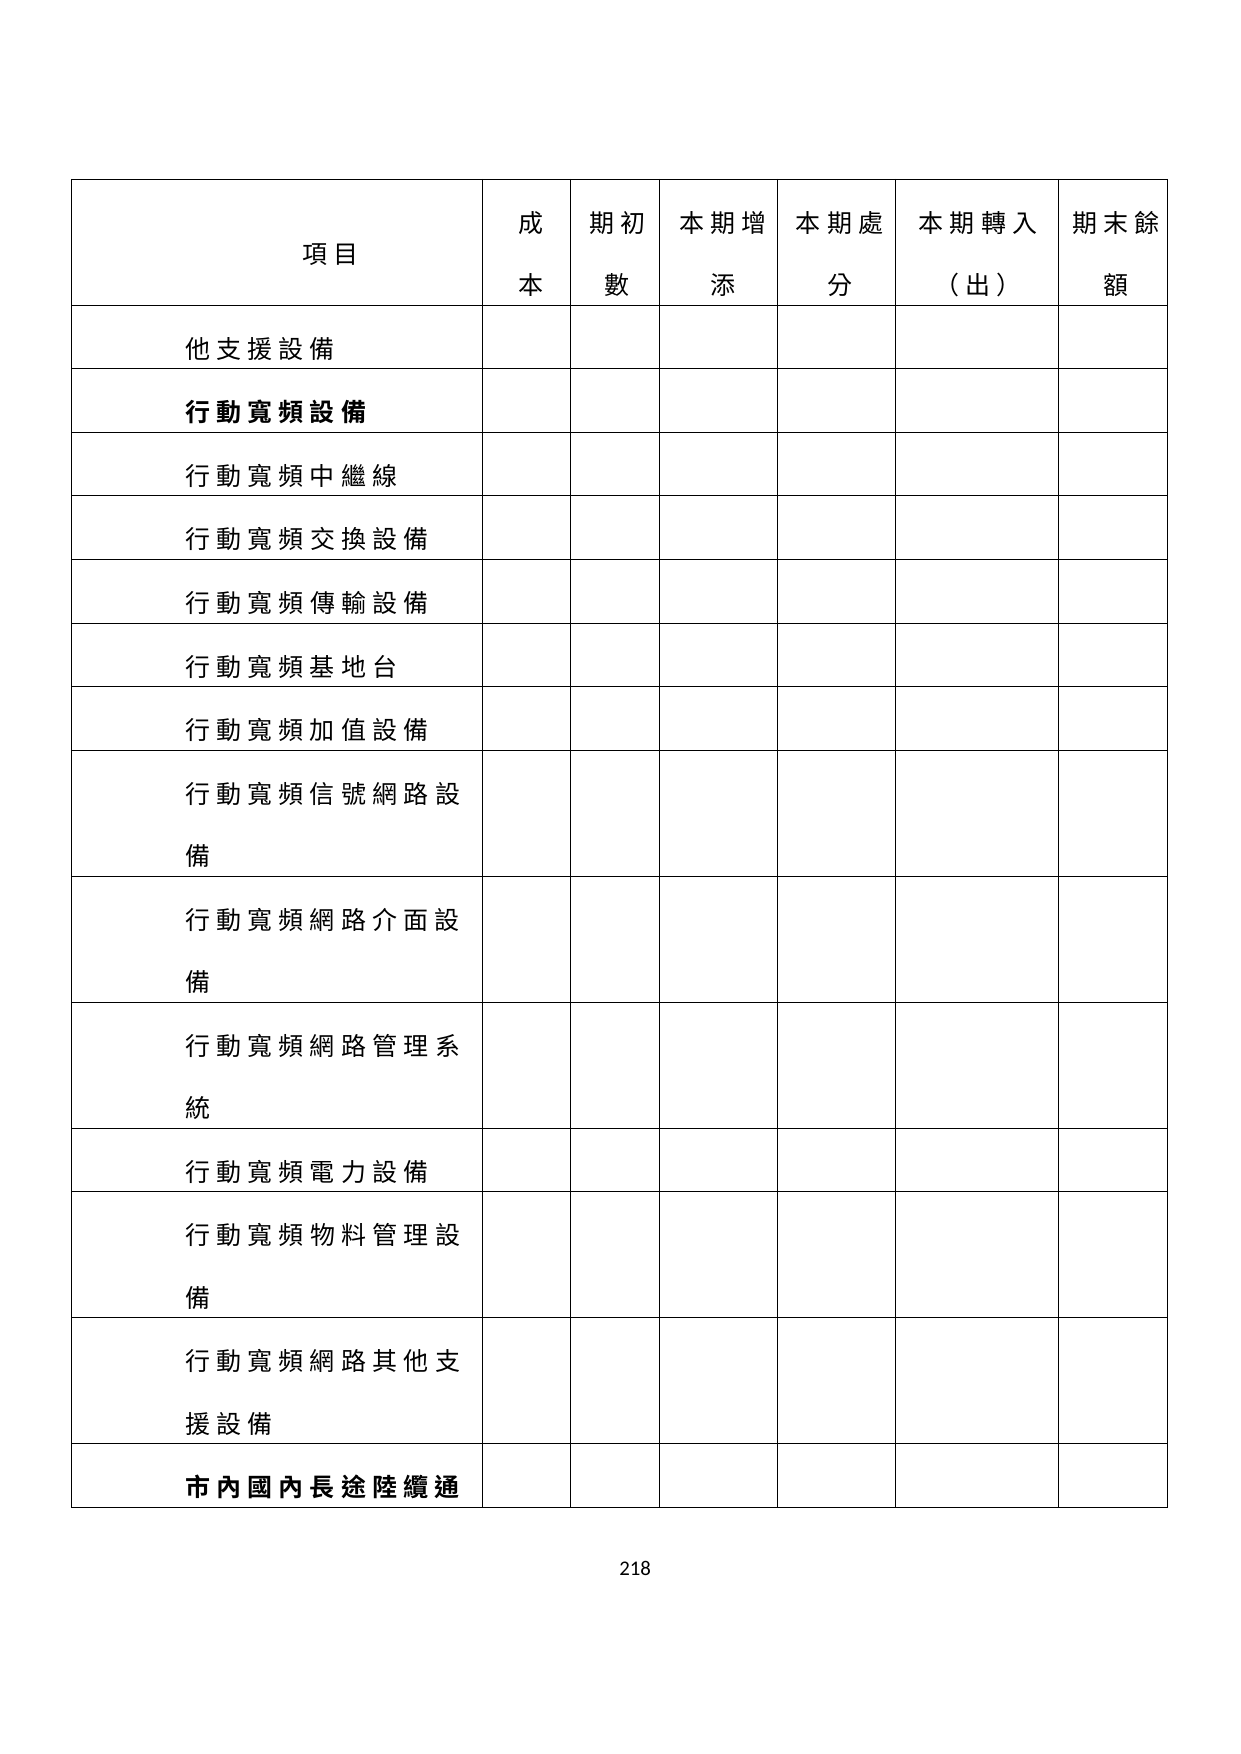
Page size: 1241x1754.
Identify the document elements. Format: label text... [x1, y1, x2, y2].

table_cell [1059, 624, 1167, 686]
table_cell [1168, 305, 1198, 368]
table_cell [896, 369, 1058, 432]
table_cell [778, 1444, 895, 1507]
table_cell [483, 306, 570, 368]
table_cell [660, 1003, 777, 1128]
table_cell [1059, 877, 1167, 1002]
table_header 期初數 [571, 180, 659, 305]
table_cell [483, 687, 570, 749]
table_cell [483, 1318, 570, 1443]
table_cell [896, 624, 1058, 686]
table_cell [896, 687, 1058, 749]
table_cell [660, 1192, 777, 1317]
table_cell [571, 306, 659, 368]
table_cell [660, 1444, 777, 1507]
table_cell [896, 306, 1058, 368]
table_cell [571, 1192, 659, 1317]
table_cell [896, 1192, 1058, 1317]
table_cell [660, 1318, 777, 1443]
table_cell [778, 1192, 895, 1317]
table_cell [1168, 1002, 1198, 1128]
table_cell [778, 687, 895, 749]
table_header 成 本 [483, 180, 570, 305]
table_cell [896, 1129, 1058, 1191]
table_cell [571, 1129, 659, 1191]
table_cell [571, 1003, 659, 1128]
table_cell [660, 624, 777, 686]
table_cell [896, 751, 1058, 876]
table_cell [1168, 623, 1198, 686]
table_cell [1168, 559, 1198, 622]
table_cell [1168, 495, 1198, 559]
table_cell 市內國內長途陸纜通 [72, 1444, 482, 1507]
table_cell [896, 433, 1058, 495]
table_cell 行動寬頻電力設備 [72, 1129, 482, 1191]
table_cell [1059, 1129, 1167, 1191]
table_cell [483, 1444, 570, 1507]
table_header 本期增添 [660, 180, 777, 305]
table_cell 行動寬頻中繼線 [72, 433, 482, 495]
table_cell [1059, 369, 1167, 432]
table_cell [896, 1444, 1058, 1507]
table_cell [778, 433, 895, 495]
table_cell 行動寬頻設備 [72, 369, 482, 432]
table_header [1168, 179, 1198, 305]
table_cell [483, 369, 570, 432]
table_cell [571, 433, 659, 495]
table_cell [778, 877, 895, 1002]
table_cell [778, 1003, 895, 1128]
table_cell [1059, 1444, 1167, 1507]
table_cell [483, 560, 570, 622]
table_cell [483, 1129, 570, 1191]
table_cell [778, 306, 895, 368]
table_cell 他支援設備 [72, 306, 482, 368]
table_cell [1168, 1191, 1198, 1317]
table_cell [1059, 1192, 1167, 1317]
table_cell 行動寬頻網路管理系統 [72, 1003, 482, 1128]
table_cell [483, 433, 570, 495]
table_cell [660, 751, 777, 876]
table_header 期末餘額 [1059, 180, 1167, 305]
table_cell 行動寬頻傳輸設備 [72, 560, 482, 622]
table_cell [1168, 1128, 1198, 1191]
table_cell [896, 877, 1058, 1002]
table_cell [483, 1003, 570, 1128]
table_cell [896, 560, 1058, 622]
table_cell [778, 560, 895, 622]
table_cell [571, 1444, 659, 1507]
table_cell [778, 624, 895, 686]
table_cell [571, 1318, 659, 1443]
table_cell [1168, 1317, 1198, 1443]
table_cell [1059, 1003, 1167, 1128]
table_cell [660, 560, 777, 622]
table_cell [483, 624, 570, 686]
table_cell [571, 369, 659, 432]
table_cell [571, 687, 659, 749]
table_cell [660, 687, 777, 749]
table_cell [483, 496, 570, 559]
table_cell [1168, 876, 1198, 1002]
table_header 項目 [72, 180, 482, 305]
table_cell 行動寬頻網路介面設備 [72, 877, 482, 1002]
table_header 本期轉入（出） [896, 180, 1058, 305]
table_cell [571, 877, 659, 1002]
table_cell [1059, 433, 1167, 495]
table_cell 行動寬頻基地台 [72, 624, 482, 686]
table_cell [1168, 432, 1198, 495]
table_cell 行動寬頻交換設備 [72, 496, 482, 559]
table_cell [778, 369, 895, 432]
table_cell [483, 877, 570, 1002]
table_cell [896, 1318, 1058, 1443]
table_cell [1059, 560, 1167, 622]
table_cell [1168, 686, 1198, 749]
table_cell [778, 1318, 895, 1443]
table_cell 行動寬頻加值設備 [72, 687, 482, 749]
table_cell [1059, 1318, 1167, 1443]
table_cell [1168, 750, 1198, 876]
table_cell [1168, 1443, 1198, 1507]
table_cell [778, 751, 895, 876]
table_cell [660, 1129, 777, 1191]
table_cell [660, 306, 777, 368]
table_cell [1168, 368, 1198, 432]
table_cell [660, 369, 777, 432]
table_cell [1059, 496, 1167, 559]
table_cell [571, 496, 659, 559]
table_cell [1059, 306, 1167, 368]
table_cell [1059, 751, 1167, 876]
table_cell [660, 877, 777, 1002]
table_cell [896, 496, 1058, 559]
table_cell [483, 1192, 570, 1317]
table_cell [571, 624, 659, 686]
table_header 本期處分 [778, 180, 895, 305]
table_cell 行動寬頻物料管理設備 [72, 1192, 482, 1317]
table_cell [483, 751, 570, 876]
table_cell [571, 560, 659, 622]
table_cell [778, 496, 895, 559]
table_cell 行動寬頻信號網路設備 [72, 751, 482, 876]
table_cell [778, 1129, 895, 1191]
table_cell [896, 1003, 1058, 1128]
table_cell [1059, 687, 1167, 749]
table_cell [660, 496, 777, 559]
table_cell 行動寬頻網路其他支援設備 [72, 1318, 482, 1443]
table_cell [571, 751, 659, 876]
table_cell [660, 433, 777, 495]
